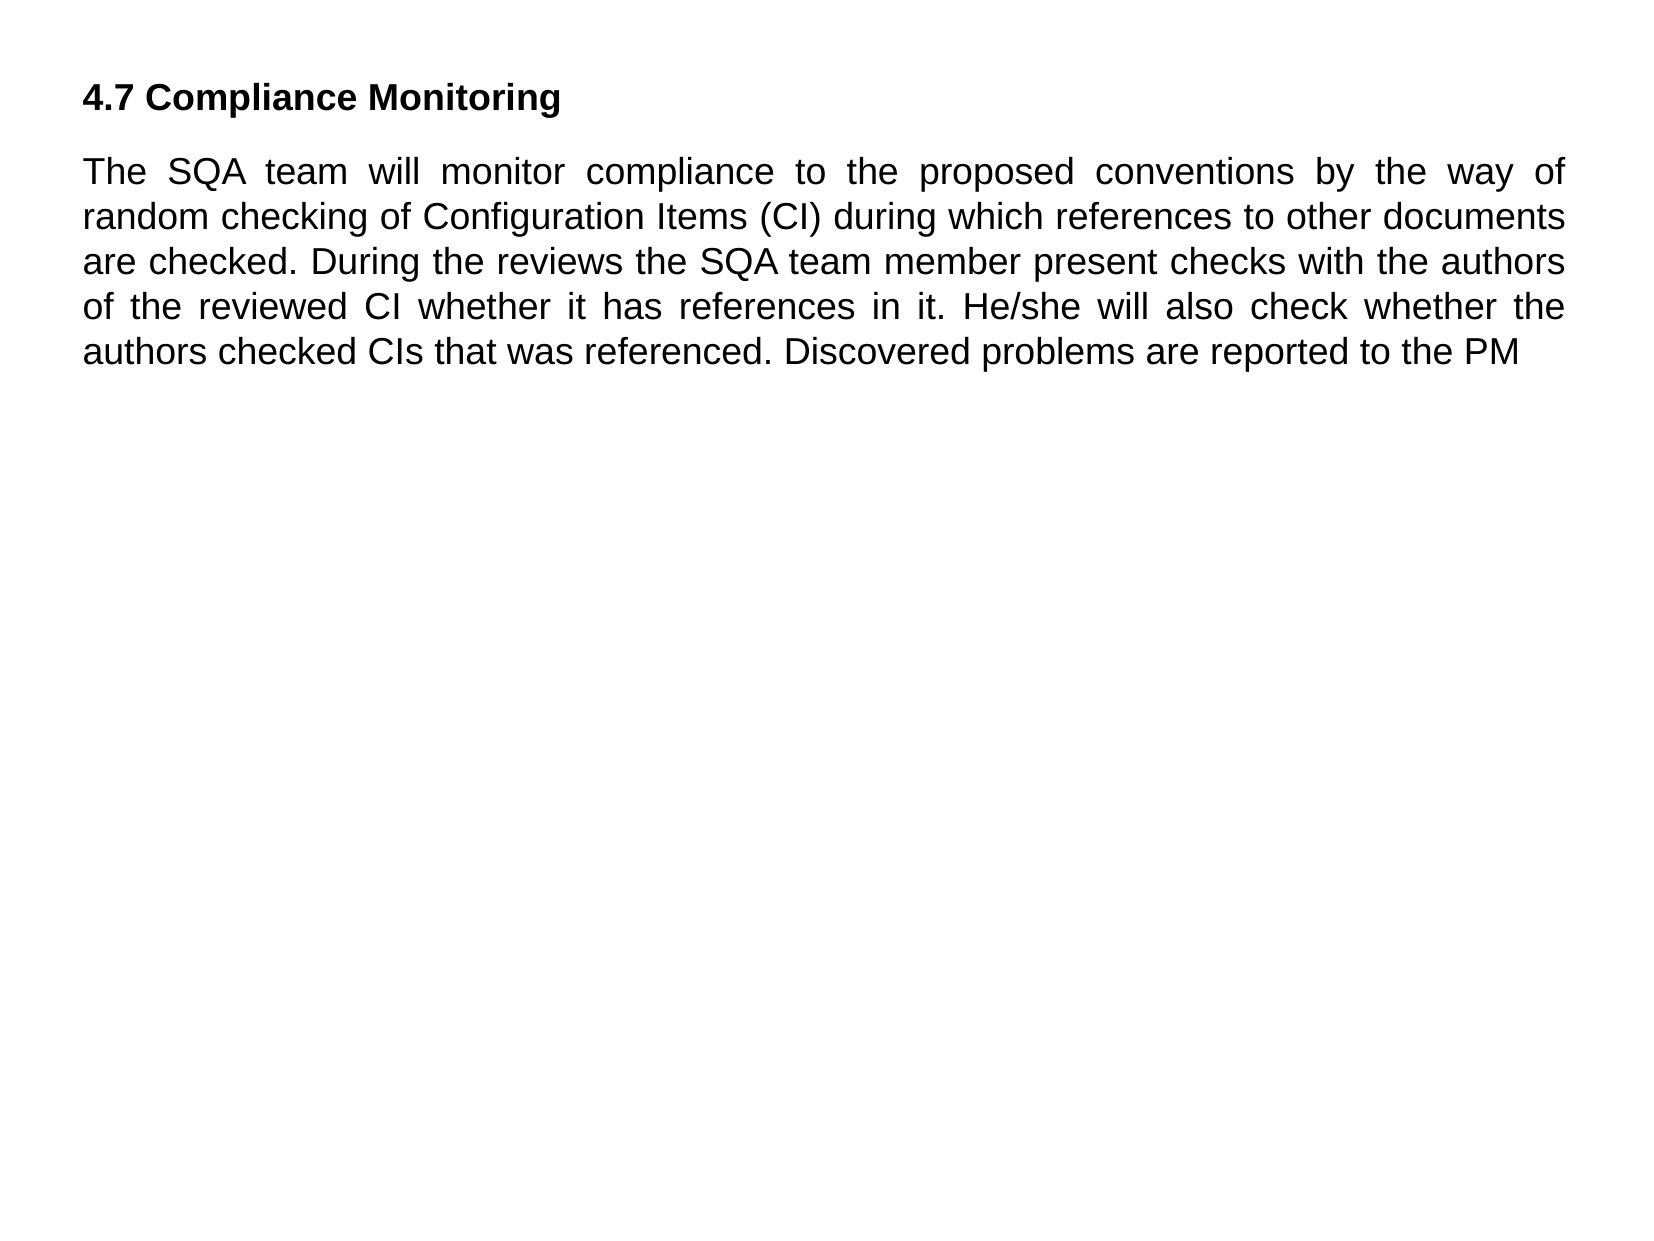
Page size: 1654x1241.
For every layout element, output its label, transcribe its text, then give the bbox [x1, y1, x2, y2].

list 4.7 Compliance Monitoring The SQA team will monitor compliance to the proposed conventions by the way of random checking of Configuration Items (CI) during which references to other documents are checked. During the reviews the SQA team member present checks with the authors of the reviewed CI whether it has references in it. He/she will also check whether the authors checked CIs that was referenced. Discovered problems are reported to the PM [82, 72, 1571, 1010]
